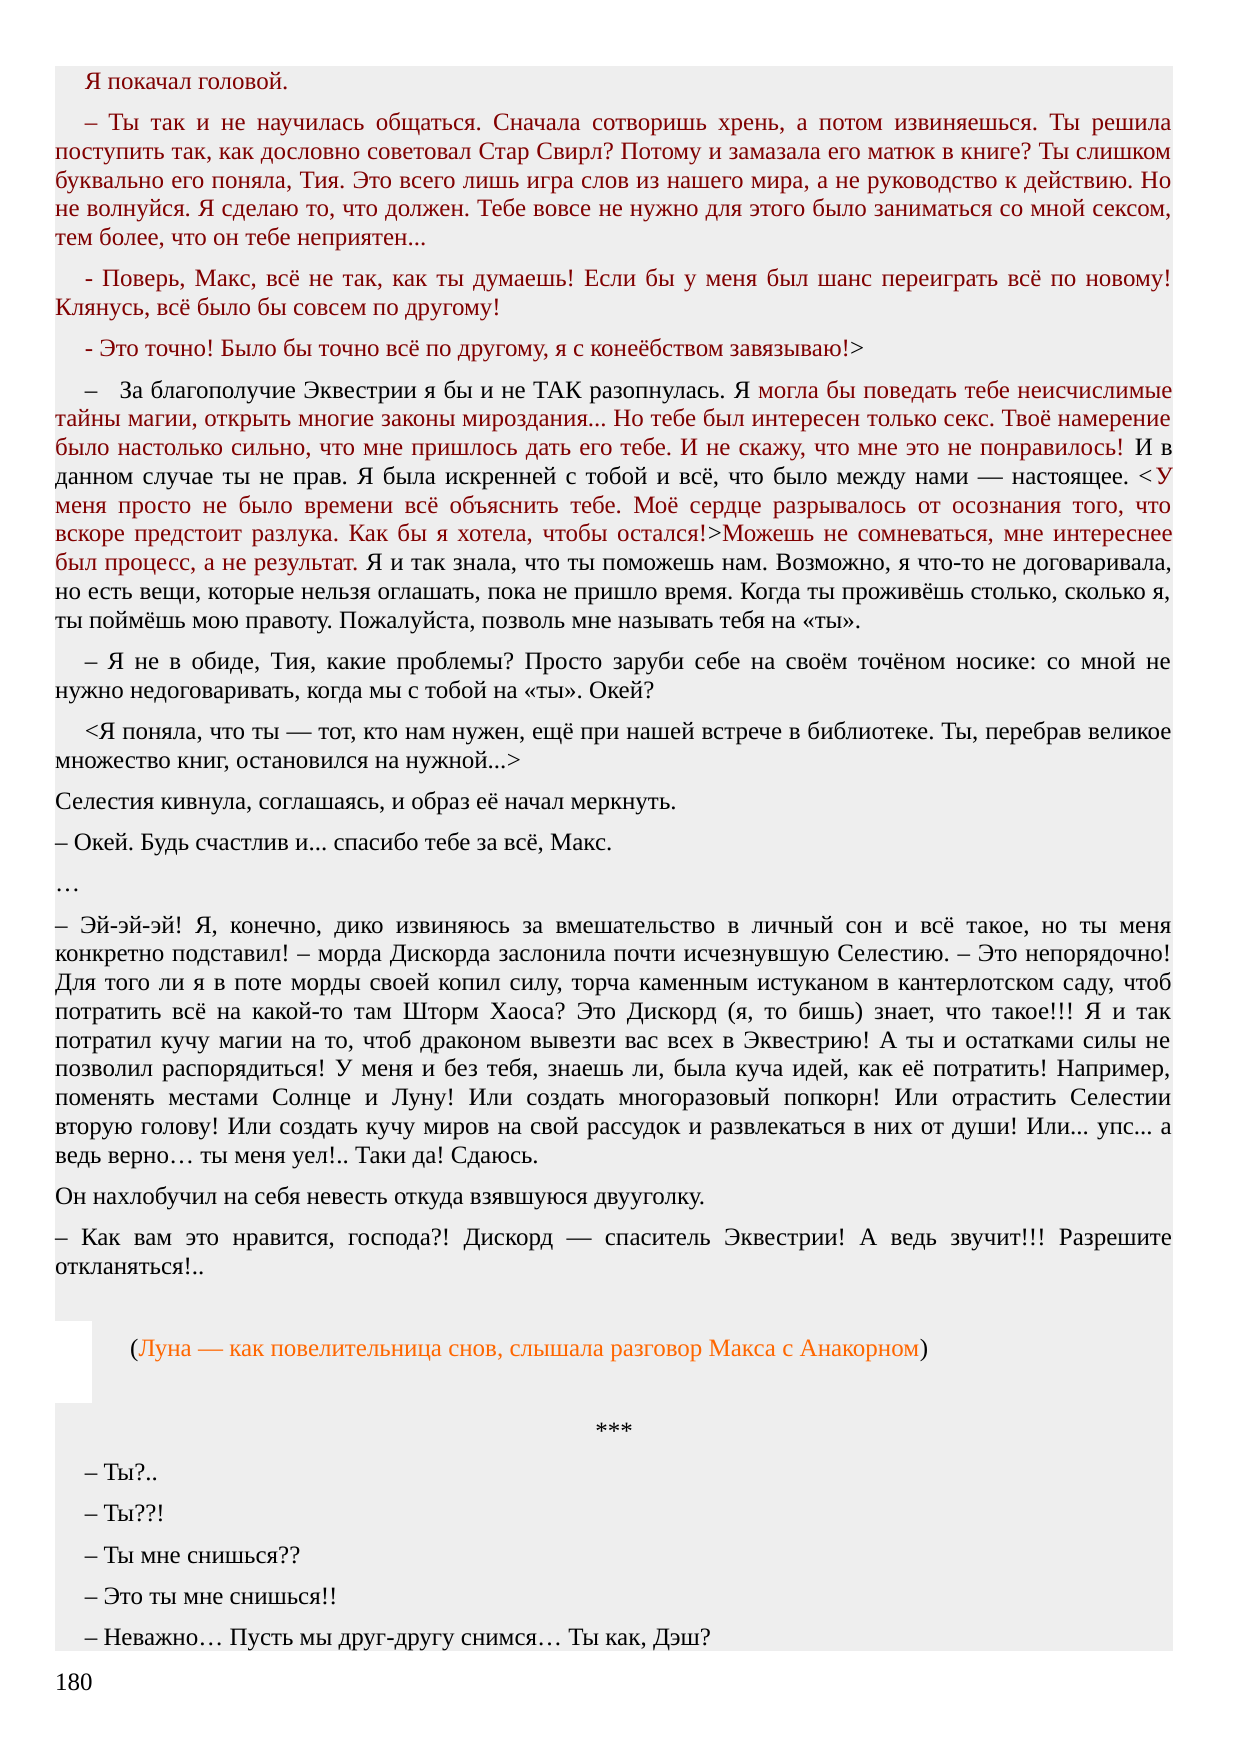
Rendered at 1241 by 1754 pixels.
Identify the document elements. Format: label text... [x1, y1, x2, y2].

text <Я поняла, что ты — тот, кто нам нужен, ещё при нашей встрече в библиотеке. Ты, перебрав великое множество книг, остановился на нужной...> [55, 716, 1173, 773]
text – Это ты мне снишься!! [55, 1581, 1173, 1610]
text - Поверь, Макс, всё не так, как ты думаешь! Если бы у меня был шанс переиграть всё по новому! Клянусь, всё было бы совсем по другому! [55, 263, 1173, 321]
text Он нахлобучил на себя невесть откуда взявшуюся двууголку. [55, 1181, 1173, 1210]
text – За благополучие Эквестрии я бы и не ТАК разопнулась. Я могла бы поведать тебе неисчислимые тайны магии, открыть многие законы мироздания... Но тебе был интересен только секс. Твоё намерение было настолько сильно, что мне пришлось дать его тебе. И не скажу, что мне это не понравилось! И в данном случае ты не прав. Я была искренней с тобой и всё, что было между нами — настоящее. <У меня просто не было времени всё объяснить тебе. Моё сердце разрывалось от осознания того, что вскоре предстоит разлука. Как бы я хотела, чтобы остался!>Можешь не сомневаться, мне интереснее был процесс, а не результат. Я и так знала, что ты поможешь нам. Возможно, я что-то не договаривала, но есть вещи, которые нельзя оглашать, пока не пришло время. Когда ты проживёшь столько, сколько я, ты поймёшь мою правоту. Пожалуйста, позволь мне называть тебя на «ты». [55, 375, 1173, 633]
text – Эй-эй-эй! Я, конечно, дико извиняюсь за вмешательство в личный сон и всё такое, но ты меня конкретно подставил! – морда Дискорда заслонила почти исчезнувшую Селестию. – Это непорядочно! Для того ли я в поте морды своей копил силу, торча каменным истуканом в кантерлотском саду, чтоб потратить всё на какой-то там Шторм Хаоса? Это Дискорд (я, то бишь) знает, что такое!!! Я и так потратил кучу магии на то, чтоб драконом вывезти вас всех в Эквестрию! А ты и остатками силы не позволил распорядиться! У меня и без тебя, знаешь ли, была куча идей, как её потратить! Например, поменять местами Солнце и Луну! Или создать многоразовый попкорн! Или отрастить Селестии вторую голову! Или создать кучу миров на свой рассудок и развлекаться в них от души! Или... упс... а ведь верно… ты меня уел!.. Таки да! Сдаюсь. [55, 910, 1173, 1168]
text – Я не в обиде, Тия, какие проблемы? Просто заруби себе на своём точёном носике: со мной не нужно недоговаривать, когда мы с тобой на «ты». Окей? [55, 646, 1173, 703]
list (Луна — как повелительница снов, слышала разговор Макса с Анакорном) [92, 1333, 1173, 1362]
text – Ты?.. [55, 1457, 1173, 1486]
text *** [55, 1416, 1173, 1445]
text - Это точно! Было бы точно всё по другому, я с конеёбством завязываю!> [55, 333, 1173, 362]
text – Как вам это нравится, господа?! Дискорд — спаситель Эквестрии! А ведь звучит!!! Разрешите откланяться!.. [55, 1222, 1173, 1280]
text – Ты мне снишься?? [55, 1540, 1173, 1568]
text Я покачал головой. [55, 66, 1173, 95]
text – Неважно… Пусть мы друг-другу снимся… Ты как, Дэш? [55, 1622, 1173, 1651]
text – Окей. Будь счастлив и... спасибо тебе за всё, Макс. [55, 827, 1173, 856]
text … [55, 868, 1173, 897]
text Селестия кивнула, соглашаясь, и образ её начал меркнуть. [55, 786, 1173, 815]
text – Ты??! [55, 1498, 1173, 1527]
text – Ты так и не научилась общаться. Сначала сотворишь хрень, а потом извиняешься. Ты решила поступить так, как дословно советовал Стар Свирл? Потому и замазала его матюк в книге? Ты слишком буквально его поняла, Тия. Это всего лишь игра слов из нашего мира, а не руководство к действию. Но не волнуйся. Я сделаю то, что должен. Тебе вовсе не нужно для этого было заниматься со мной сексом, тем более, что он тебе неприятен... [55, 107, 1173, 251]
